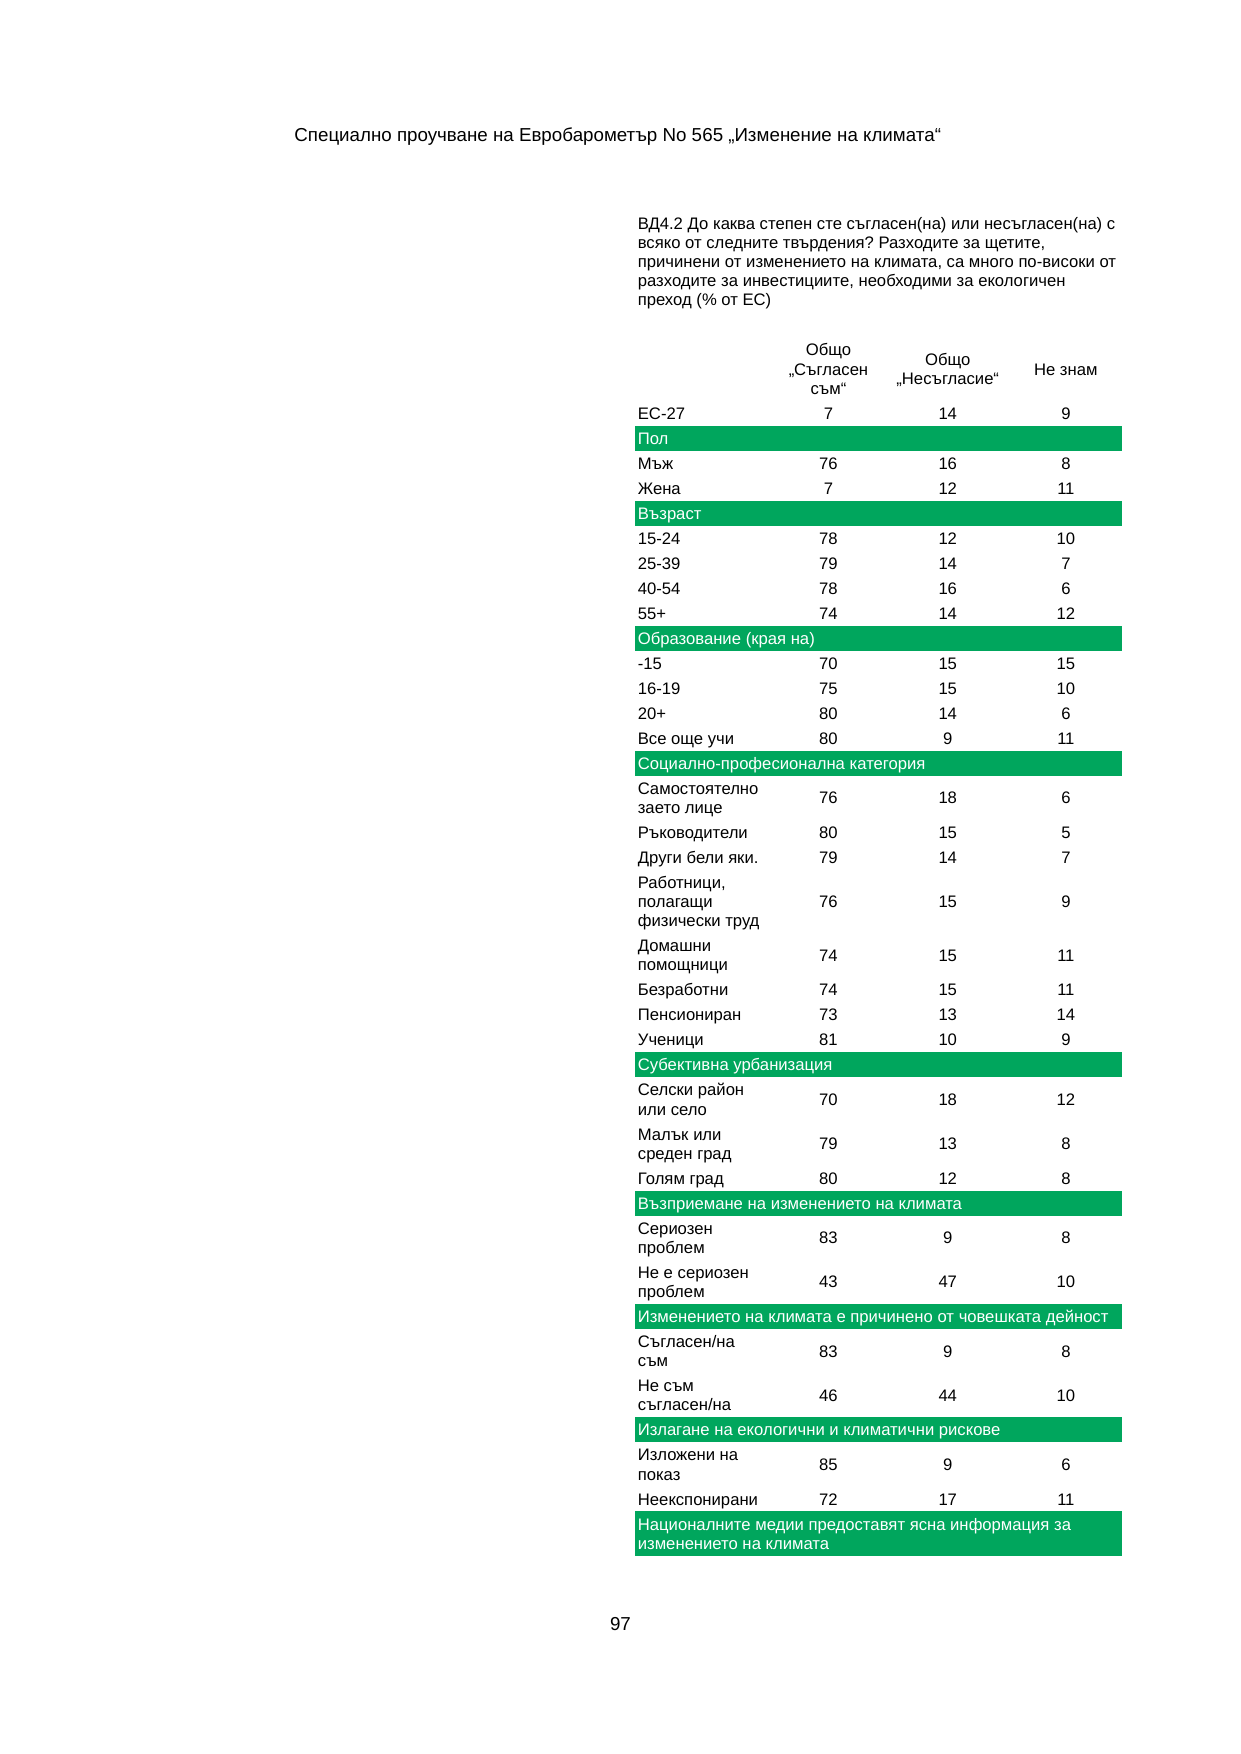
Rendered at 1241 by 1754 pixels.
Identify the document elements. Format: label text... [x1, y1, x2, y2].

table_cell Неекспонирани [635, 1486, 770, 1511]
table_cell 12 [886, 1166, 1009, 1191]
table_cell 44 [886, 1373, 1009, 1417]
table_cell 78 [770, 526, 886, 551]
table_cell 40-54 [635, 576, 770, 601]
table_cell 8 [1009, 451, 1122, 476]
table_cell Общо „Несъгласие“ [886, 337, 1009, 401]
table_cell 11 [1009, 726, 1122, 751]
table_cell Домашни помощници [635, 933, 770, 977]
table_cell Не е сериозен проблем [635, 1260, 770, 1304]
table_cell 73 [770, 1002, 886, 1027]
table_cell 15-24 [635, 526, 770, 551]
table_cell 6 [1009, 776, 1122, 820]
table_cell 78 [770, 576, 886, 601]
table_cell 76 [770, 870, 886, 933]
table_cell [1009, 312, 1122, 337]
table_cell Възраст [635, 501, 1122, 526]
table_cell 15 [1009, 651, 1122, 676]
table_cell 14 [886, 845, 1009, 870]
table_cell 15 [886, 977, 1009, 1002]
table_cell 7 [1009, 845, 1122, 870]
table_cell 7 [1009, 551, 1122, 576]
table_cell 80 [770, 701, 886, 726]
table_cell 11 [1009, 1486, 1122, 1511]
table_cell Не съм съгласен/на [635, 1373, 770, 1417]
table_cell 12 [1009, 601, 1122, 626]
table_cell 16 [886, 576, 1009, 601]
table_cell [886, 312, 1009, 337]
table_cell 6 [1009, 576, 1122, 601]
table_cell ЕС-27 [635, 401, 770, 426]
table_header ВД4.2 До каква степен сте съгласен(на) или несъгласен(на) с всяко от следните твърдения? Разходите за щетите, причинени от изменението на климата, са много по-високи от разходите за инвестициите, необходими за екологичен преход (% от ЕС) [635, 211, 1122, 312]
table_cell Голям град [635, 1166, 770, 1191]
table_cell 80 [770, 726, 886, 751]
table_cell 9 [886, 1329, 1009, 1373]
table_cell 9 [1009, 1027, 1122, 1052]
table_cell 43 [770, 1260, 886, 1304]
table_cell 14 [886, 601, 1009, 626]
table_cell Малък или среден град [635, 1121, 770, 1166]
table_cell 9 [1009, 870, 1122, 933]
table_cell 10 [886, 1027, 1009, 1052]
table_cell Излагане на екологични и климатични рискове [635, 1417, 1122, 1442]
table_cell 6 [1009, 1442, 1122, 1486]
table_cell 85 [770, 1442, 886, 1486]
table_cell Субективна урбанизация [635, 1052, 1122, 1077]
table_cell -15 [635, 651, 770, 676]
table_cell Сериозен проблем [635, 1216, 770, 1260]
table_cell Мъж [635, 451, 770, 476]
table_cell 18 [886, 776, 1009, 820]
table_cell 7 [770, 401, 886, 426]
table_cell 12 [886, 476, 1009, 501]
table_cell 15 [886, 676, 1009, 701]
table_cell 15 [886, 820, 1009, 845]
table_cell 20+ [635, 701, 770, 726]
table_cell Все още учи [635, 726, 770, 751]
table_cell 74 [770, 933, 886, 977]
table_cell 9 [886, 726, 1009, 751]
table_cell 13 [886, 1121, 1009, 1166]
table_cell 8 [1009, 1216, 1122, 1260]
table_cell 79 [770, 845, 886, 870]
table_cell Не знам [1009, 337, 1122, 401]
table_cell 76 [770, 776, 886, 820]
table_cell 15 [886, 870, 1009, 933]
table_cell 14 [886, 401, 1009, 426]
table_cell Националните медии предоставят ясна информация за изменението на климата [635, 1511, 1122, 1556]
table_cell 76 [770, 451, 886, 476]
table_cell 14 [1009, 1002, 1122, 1027]
table_cell 74 [770, 601, 886, 626]
table_cell 72 [770, 1486, 886, 1511]
table_cell Образование (края на) [635, 626, 1122, 651]
table_cell 70 [770, 1077, 886, 1121]
table_cell 10 [1009, 676, 1122, 701]
table_cell 14 [886, 551, 1009, 576]
table_cell 5 [1009, 820, 1122, 845]
table_cell 8 [1009, 1166, 1122, 1191]
table_cell Пенсиониран [635, 1002, 770, 1027]
table_cell 75 [770, 676, 886, 701]
table_cell Пол [635, 426, 1122, 451]
table_cell Ученици [635, 1027, 770, 1052]
table_cell 80 [770, 1166, 886, 1191]
table_cell 11 [1009, 977, 1122, 1002]
table_cell 79 [770, 551, 886, 576]
table_cell Възприемане на изменението на климата [635, 1191, 1122, 1216]
table_cell 81 [770, 1027, 886, 1052]
table_cell 10 [1009, 1373, 1122, 1417]
table_cell 7 [770, 476, 886, 501]
table_cell Жена [635, 476, 770, 501]
table_cell 80 [770, 820, 886, 845]
table_cell Други бели яки. [635, 845, 770, 870]
table_cell Изложени на показ [635, 1442, 770, 1486]
table_cell 14 [886, 701, 1009, 726]
table_cell 9 [1009, 401, 1122, 426]
table_cell [635, 337, 770, 401]
table_cell 74 [770, 977, 886, 1002]
table_cell 11 [1009, 476, 1122, 501]
table_cell 9 [886, 1216, 1009, 1260]
table_cell 16 [886, 451, 1009, 476]
table_cell Селски район или село [635, 1077, 770, 1121]
table_cell 15 [886, 651, 1009, 676]
table_cell 70 [770, 651, 886, 676]
table_cell Самостоятелно заето лице [635, 776, 770, 820]
table_cell 11 [1009, 933, 1122, 977]
table_cell Безработни [635, 977, 770, 1002]
table_cell 25-39 [635, 551, 770, 576]
table_cell 83 [770, 1216, 886, 1260]
table_cell [635, 312, 770, 337]
table_cell 16-19 [635, 676, 770, 701]
table_cell Социално-професионална категория [635, 751, 1122, 776]
table_cell 8 [1009, 1329, 1122, 1373]
table_cell 15 [886, 933, 1009, 977]
table_cell 55+ [635, 601, 770, 626]
table_cell 12 [886, 526, 1009, 551]
table_cell Съгласен/на съм [635, 1329, 770, 1373]
table_cell 9 [886, 1442, 1009, 1486]
table_cell Ръководители [635, 820, 770, 845]
table_cell 83 [770, 1329, 886, 1373]
table_cell 17 [886, 1486, 1009, 1511]
table_cell 8 [1009, 1121, 1122, 1166]
table_cell Работници, полагащи физически труд [635, 870, 770, 933]
table_cell Изменението на климата е причинено от човешката дейност [635, 1304, 1122, 1329]
table_cell 10 [1009, 526, 1122, 551]
table_cell 6 [1009, 701, 1122, 726]
table_cell 46 [770, 1373, 886, 1417]
table_cell 47 [886, 1260, 1009, 1304]
table_cell 79 [770, 1121, 886, 1166]
table_cell 10 [1009, 1260, 1122, 1304]
table_cell 18 [886, 1077, 1009, 1121]
table_cell 12 [1009, 1077, 1122, 1121]
table_cell 13 [886, 1002, 1009, 1027]
table_cell [770, 312, 886, 337]
table_cell Общо „Съгласен съм“ [770, 337, 886, 401]
